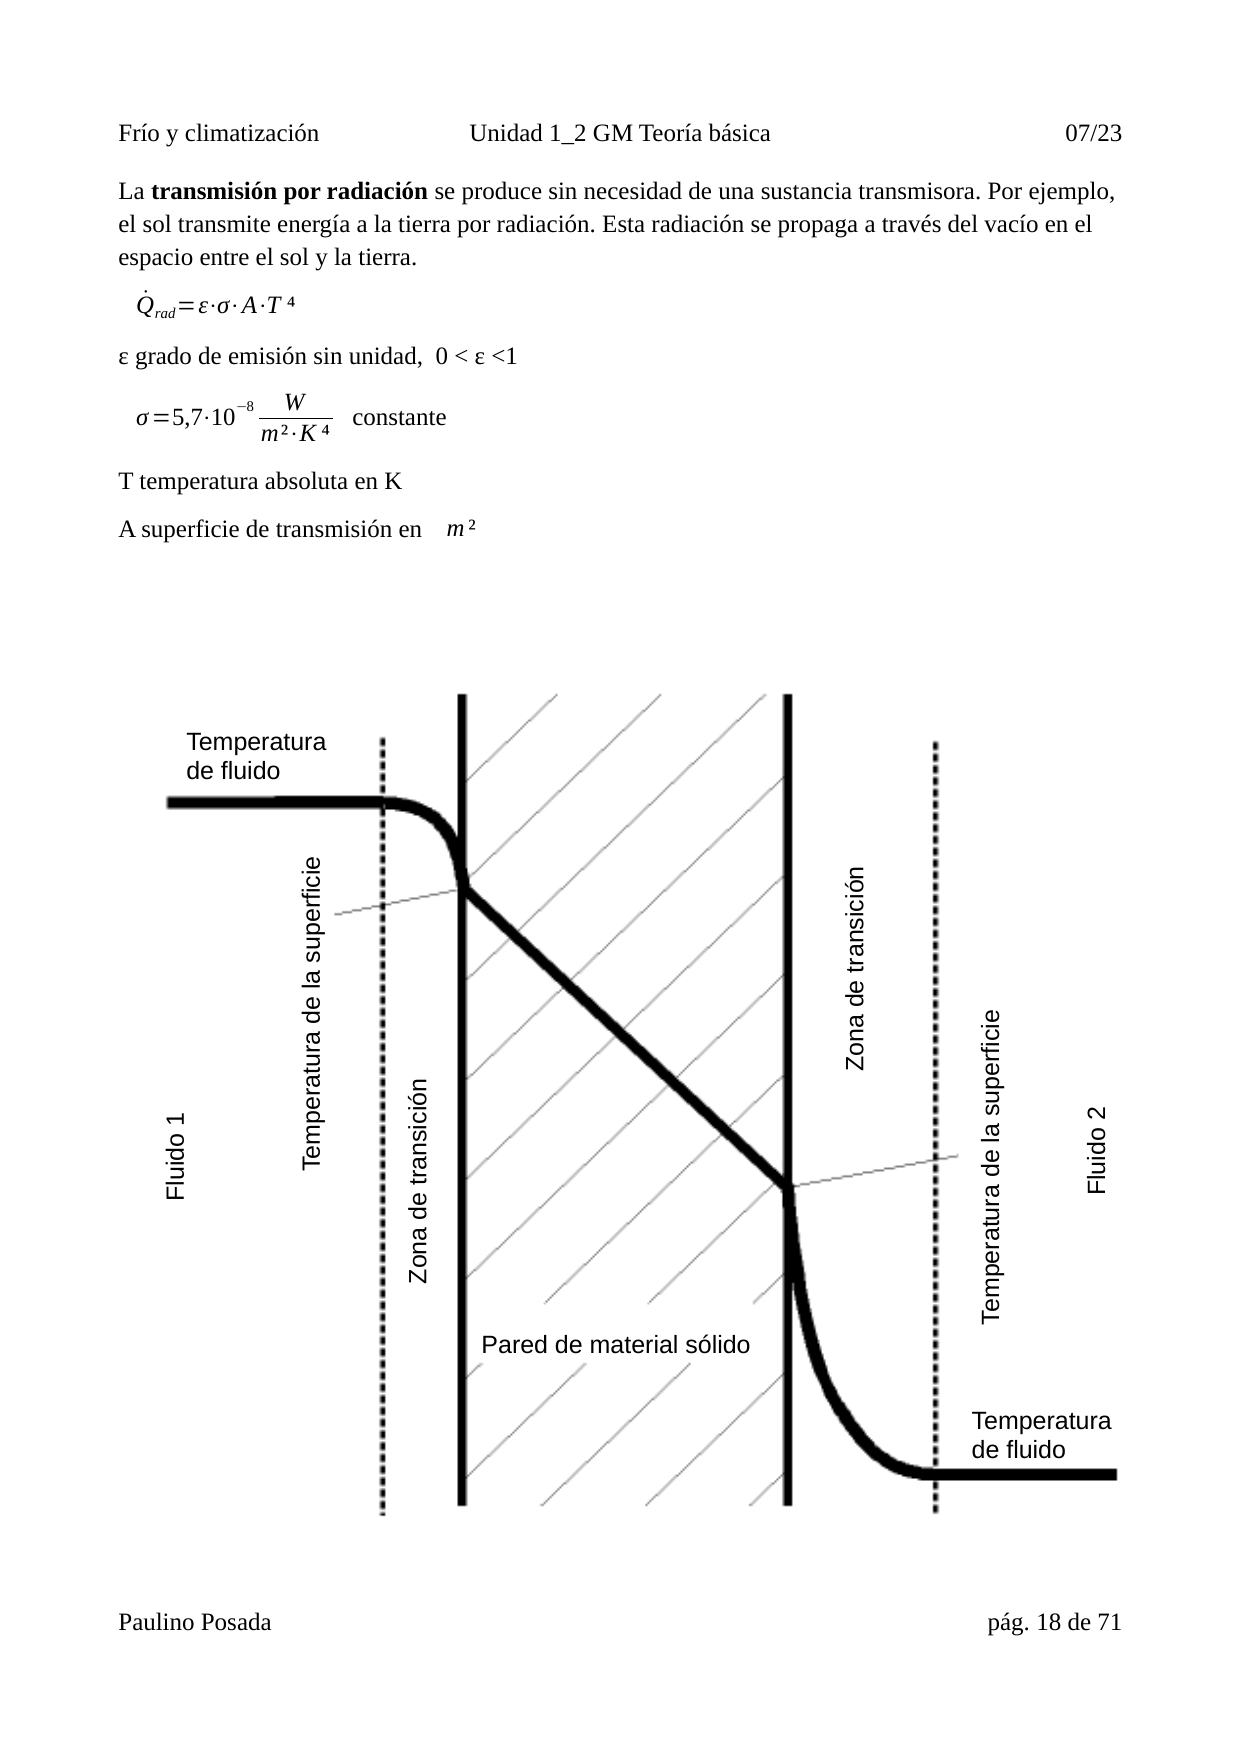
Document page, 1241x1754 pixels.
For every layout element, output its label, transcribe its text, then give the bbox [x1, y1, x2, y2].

text A superficie de transmisión en [118, 514, 1122, 542]
text ε grado de emisión sin unidad, 0 < ε <1 [118, 341, 1122, 369]
picture [59, 677, 1182, 1524]
text constante [118, 388, 1122, 447]
text La transmisión por radiación se produce sin necesidad de una sustancia transmisora. Por ejemplo, el sol transmite energía a la tierra por radiación. Esta radiación se propaga a través del vacío en el espacio entre el sol y la tierra. [118, 176, 1122, 271]
text T temperatura absoluta en K [118, 466, 1122, 495]
